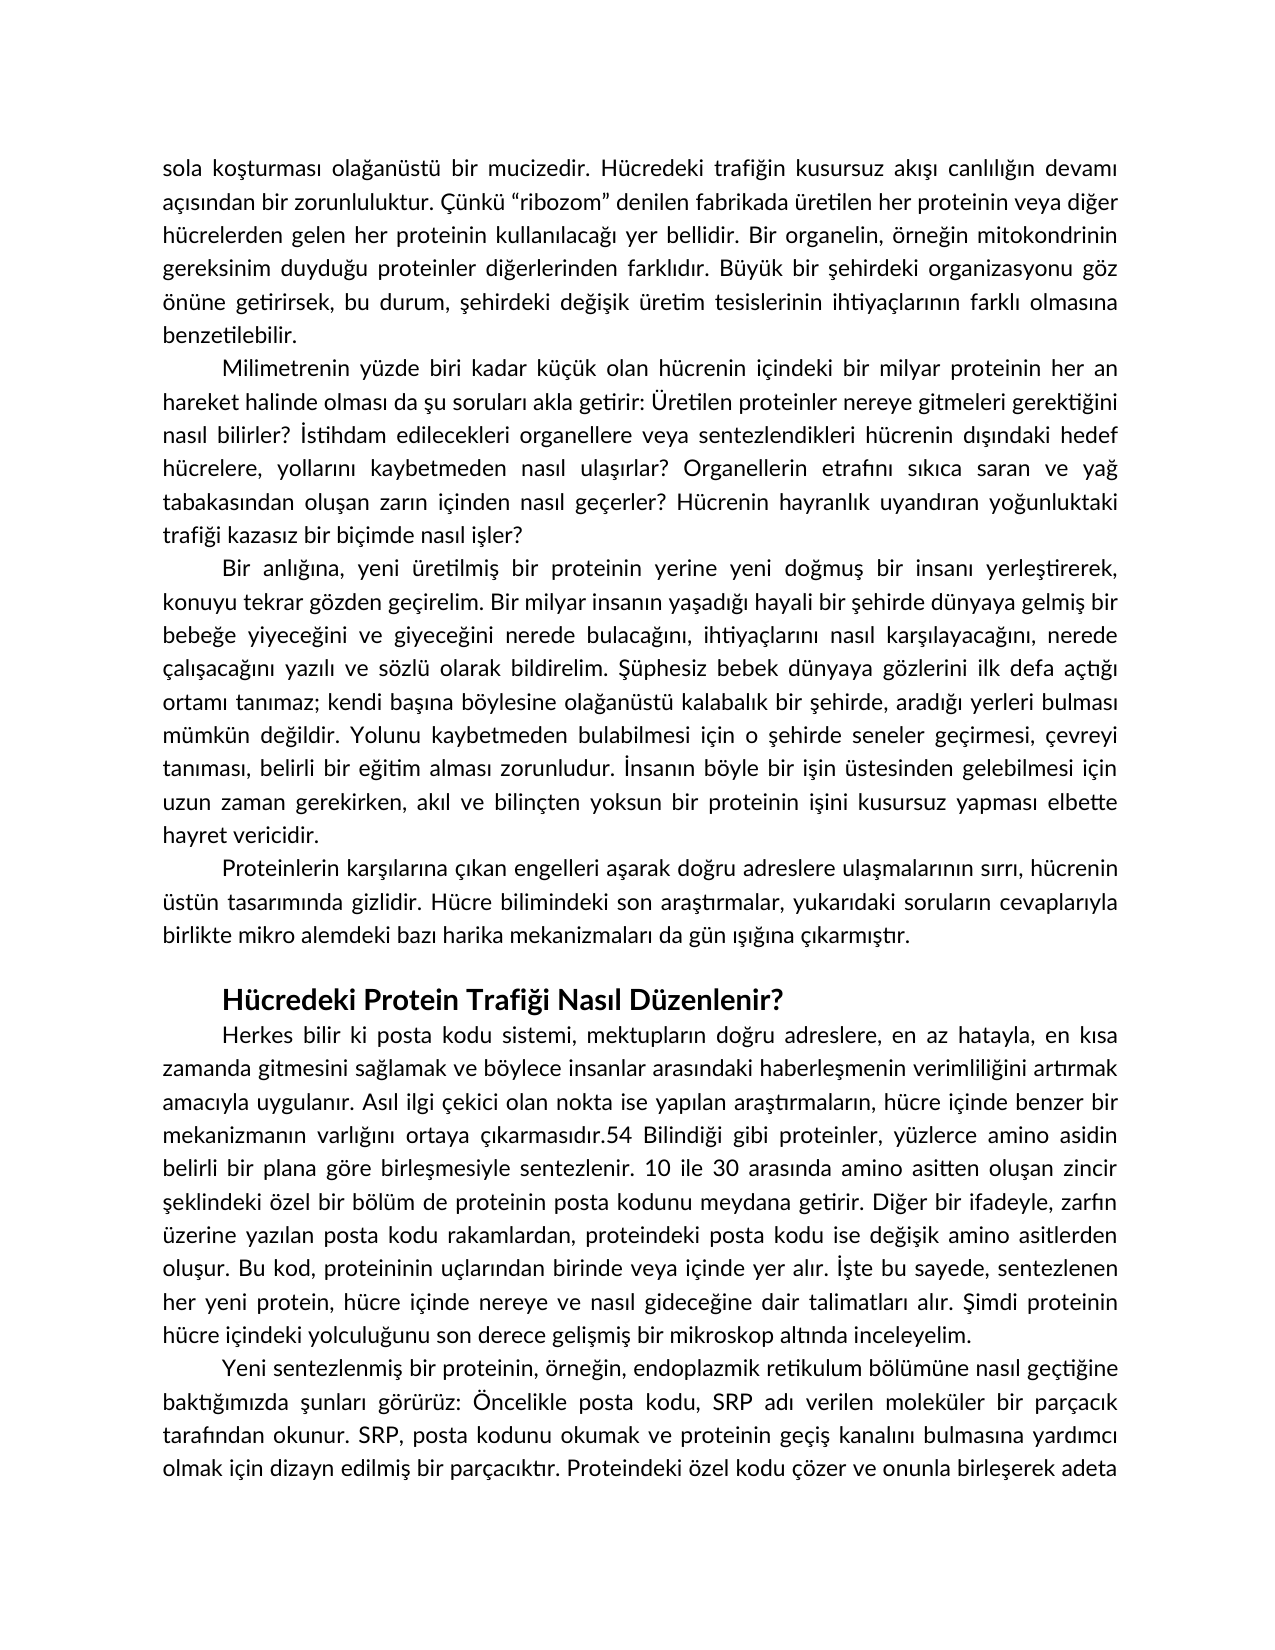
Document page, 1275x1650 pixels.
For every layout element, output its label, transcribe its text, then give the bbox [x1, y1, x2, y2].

text Bir anlığına, yeni üretilmiş bir proteinin yerine yeni doğmuş bir insanı yerleştirerek, konuyu tekrar gözden geçirelim. Bir milyar insanın yaşadığı hayali bir şehirde dünyaya gelmiş bir bebeğe yiyeceğini ve giyeceğini nerede bulacağını, ihtiyaçlarını nasıl karşılayacağını, nerede çalışacağını yazılı ve sözlü olarak bildirelim. Şüphesiz bebek dünyaya gözlerini ilk defa açtığı ortamı tanımaz; kendi başına böylesine olağanüstü kalabalık bir şehirde, aradığı yerleri bulması mümkün değildir. Yolunu kaybetmeden bulabilmesi için o şehirde seneler geçirmesi, çevreyi tanıması, belirli bir eğitim alması zorunludur. İnsanın böyle bir işin üstesinden gelebilmesi için uzun zaman gerekirken, akıl ve bilinçten yoksun bir proteinin işini kusursuz yapması elbette hayret vericidir. [162, 550, 1119, 850]
text Hücredeki Protein Trafiği Nasıl Düzenlenir? [162, 983, 1119, 1017]
text sola koşturması olağanüstü bir mucizedir. Hücredeki trafiğin kusursuz akışı canlılığın devamı açısından bir zorunluluktur. Çünkü “ribozom” denilen fabrikada üretilen her proteinin veya diğer hücrelerden gelen her proteinin kullanılacağı yer bellidir. Bir organelin, örneğin mitokondrinin gereksinim duyduğu proteinler diğerlerinden farklıdır. Büyük bir şehirdeki organizasyonu göz önüne getirirsek, bu durum, şehirdeki değişik üretim tesislerinin ihtiyaçlarının farklı olmasına benzetilebilir. [162, 150, 1119, 350]
text Proteinlerin karşılarına çıkan engelleri aşarak doğru adreslere ulaşmalarının sırrı, hücrenin üstün tasarımında gizlidir. Hücre bilimindeki son araştırmalar, yukarıdaki soruların cevaplarıyla birlikte mikro alemdeki bazı harika mekanizmaları da gün ışığına çıkarmıştır. [162, 850, 1119, 950]
text Herkes bilir ki posta kodu sistemi, mektupların doğru adreslere, en az hatayla, en kısa zamanda gitmesini sağlamak ve böylece insanlar arasındaki haberleşmenin verimliliğini artırmak amacıyla uygulanır. Asıl ilgi çekici olan nokta ise yapılan araştırmaların, hücre içinde benzer bir mekanizmanın varlığını ortaya çıkarmasıdır.54 Bilindiği gibi proteinler, yüzlerce amino asidin belirli bir plana göre birleşmesiyle sentezlenir. 10 ile 30 arasında amino asitten oluşan zincir şeklindeki özel bir bölüm de proteinin posta kodunu meydana getirir. Diğer bir ifadeyle, zarfın üzerine yazılan posta kodu rakamlardan, proteindeki posta kodu ise değişik amino asitlerden oluşur. Bu kod, proteininin uçlarından birinde veya içinde yer alır. İşte bu sayede, sentezlenen her yeni protein, hücre içinde nereye ve nasıl gideceğine dair talimatları alır. Şimdi proteinin hücre içindeki yolculuğunu son derece gelişmiş bir mikroskop altında inceleyelim. [162, 1017, 1119, 1350]
text Milimetrenin yüzde biri kadar küçük olan hücrenin içindeki bir milyar proteinin her an hareket halinde olması da şu soruları akla getirir: Üretilen proteinler nereye gitmeleri gerektiğini nasıl bilirler? İstihdam edilecekleri organellere veya sentezlendikleri hücrenin dışındaki hedef hücrelere, yollarını kaybetmeden nasıl ulaşırlar? Organellerin etrafını sıkıca saran ve yağ tabakasından oluşan zarın içinden nasıl geçerler? Hücrenin hayranlık uyandıran yoğunluktaki trafiği kazasız bir biçimde nasıl işler? [162, 350, 1119, 550]
text Yeni sentezlenmiş bir proteinin, örneğin, endoplazmik retikulum bölümüne nasıl geçtiğine baktığımızda şunları görürüz: Öncelikle posta kodu, SRP adı verilen moleküler bir parçacık tarafından okunur. SRP, posta kodunu okumak ve proteinin geçiş kanalını bulmasına yardımcı olmak için dizayn edilmiş bir parçacıktır. Proteindeki özel kodu çözer ve onunla birleşerek adeta [162, 1350, 1119, 1483]
